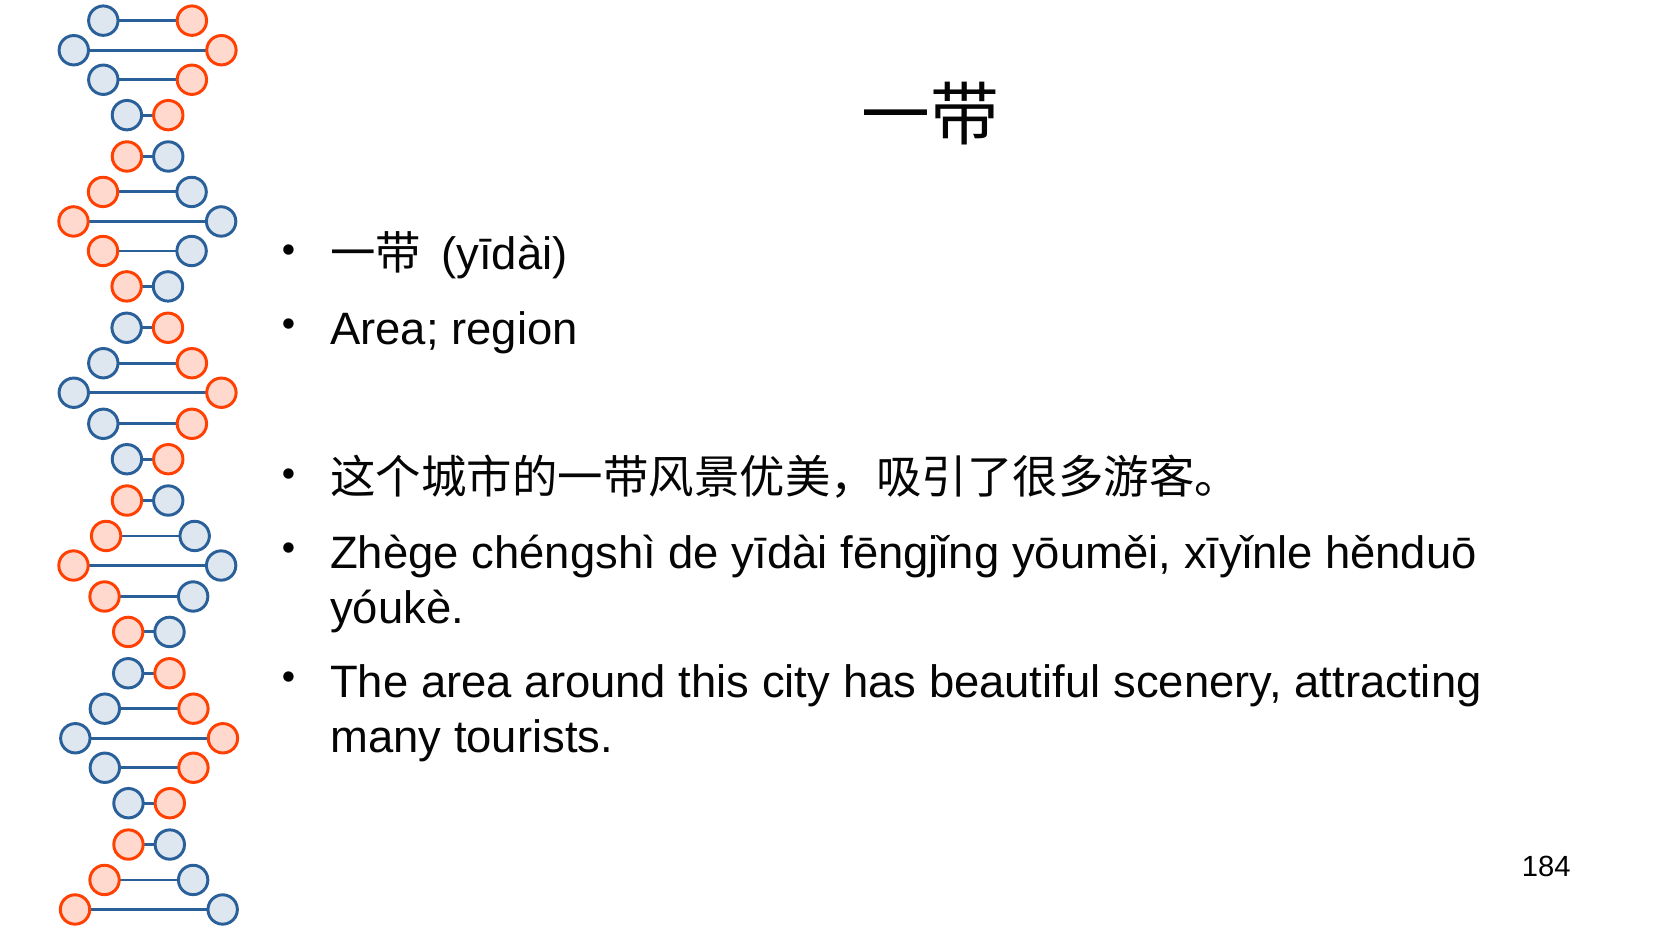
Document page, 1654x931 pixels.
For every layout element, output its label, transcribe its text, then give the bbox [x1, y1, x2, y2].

list 一带 (yīdài) Area; region 这个城市的一带风景优美，吸引了很多游客。 Zhège chéngshì de yīdài fēngjǐng yōuměi, xīyǐnle hěnduō yóukè. The area around this city has beautiful scenery, attracting many tourists. [265, 224, 1595, 764]
title 一带 [265, 35, 1595, 189]
